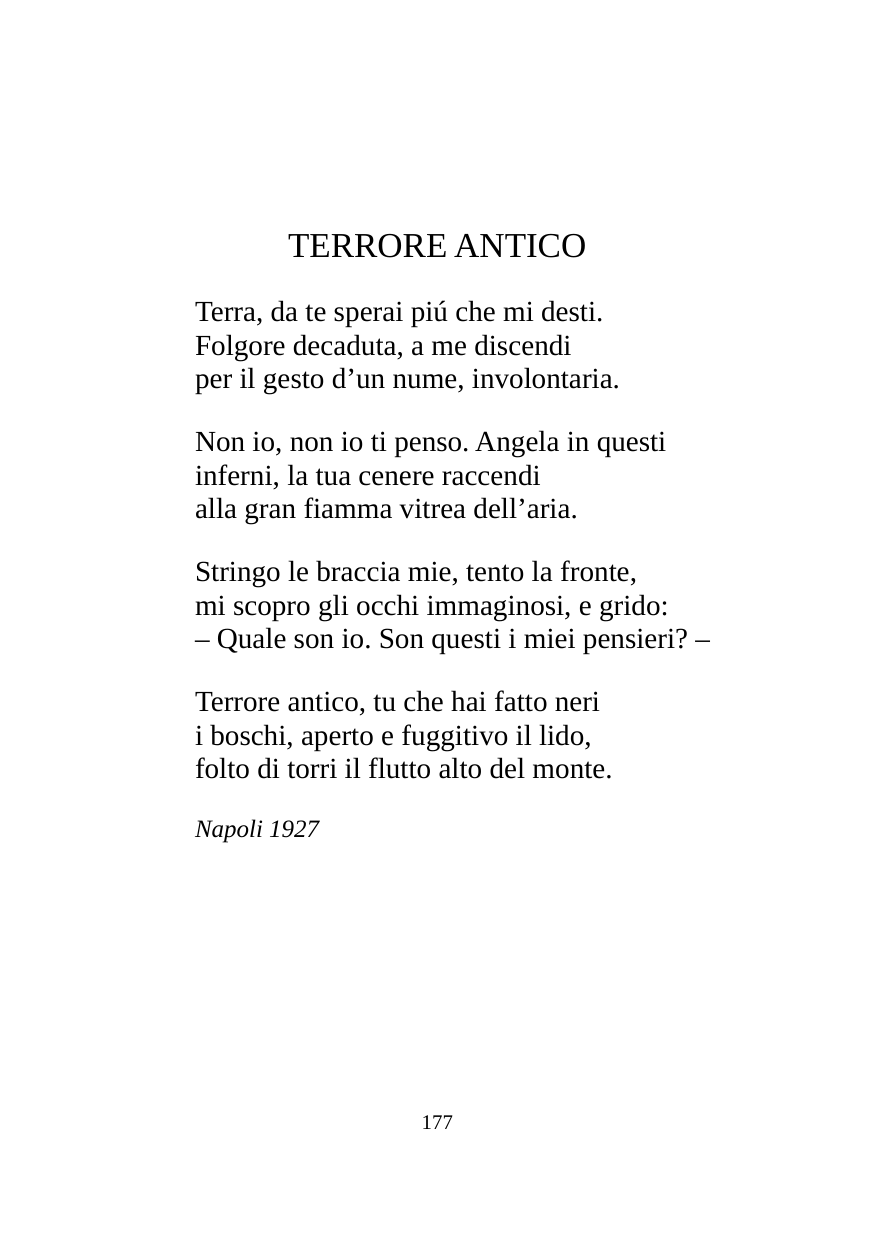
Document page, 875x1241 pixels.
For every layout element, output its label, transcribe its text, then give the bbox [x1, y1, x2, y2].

text Terrore antico, tu che hai fatto neri i boschi, aperto e fuggitivo il lido, folto di torri il flutto alto del monte. [195, 684, 768, 785]
text Napoli 1927 [195, 814, 768, 843]
subtitle TERRORE ANTICO [106, 224, 768, 264]
text Non io, non io ti penso. Angela in questi inferni, la tua cenere raccendi alla gran fiamma vitrea dell’aria. [195, 424, 768, 525]
text Terra, da te sperai piú che mi desti. Folgore decaduta, a me discendi per il gesto d’un nume, involontaria. [195, 294, 768, 395]
text Stringo le braccia mie, tento la fronte, mi scopro gli occhi immaginosi, e grido: – Quale son io. Son questi i miei pensieri? – [195, 554, 768, 655]
